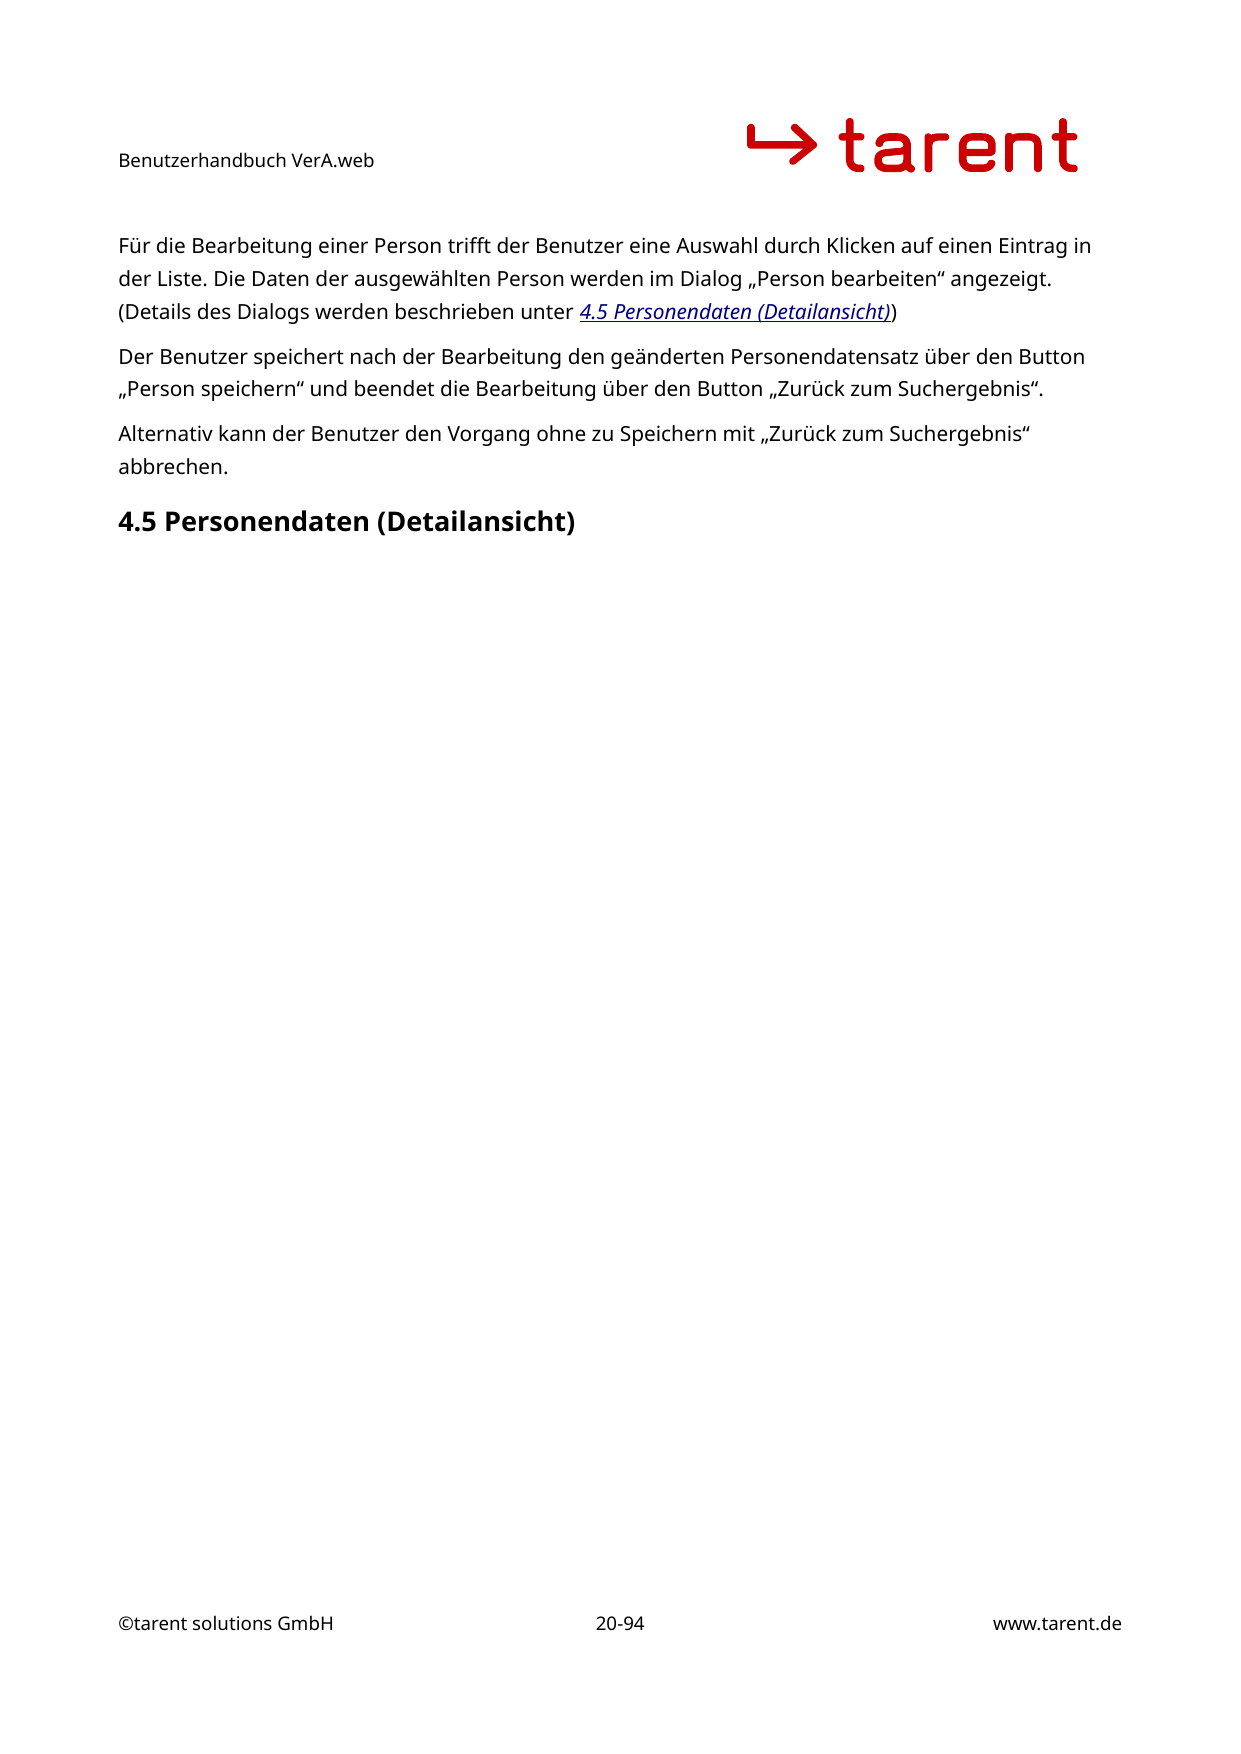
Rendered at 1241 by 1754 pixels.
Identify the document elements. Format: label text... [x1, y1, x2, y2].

text Für die Bearbeitung einer Person trifft der Benutzer eine Auswahl durch Klicken auf einen Eintrag in der Liste. Die Daten der ausgewählten Person werden im Dialog „Person bearbeiten“ angezeigt. (Details des Dialogs werden beschrieben unter 4.5 Personendaten (Detailansicht)) [118, 232, 1122, 325]
text Alternativ kann der Benutzer den Vorgang ohne zu Speichern mit „Zurück zum Suchergebnis“ abbrechen. [118, 419, 1122, 481]
subtitle Personendaten (Detailansicht) [118, 502, 1122, 539]
text Der Benutzer speichert nach der Bearbeitung den geänderten Personendatensatz über den Button „Person speichern“ und beendet die Bearbeitung über den Button „Zurück zum Suchergebnis“. [118, 342, 1122, 403]
